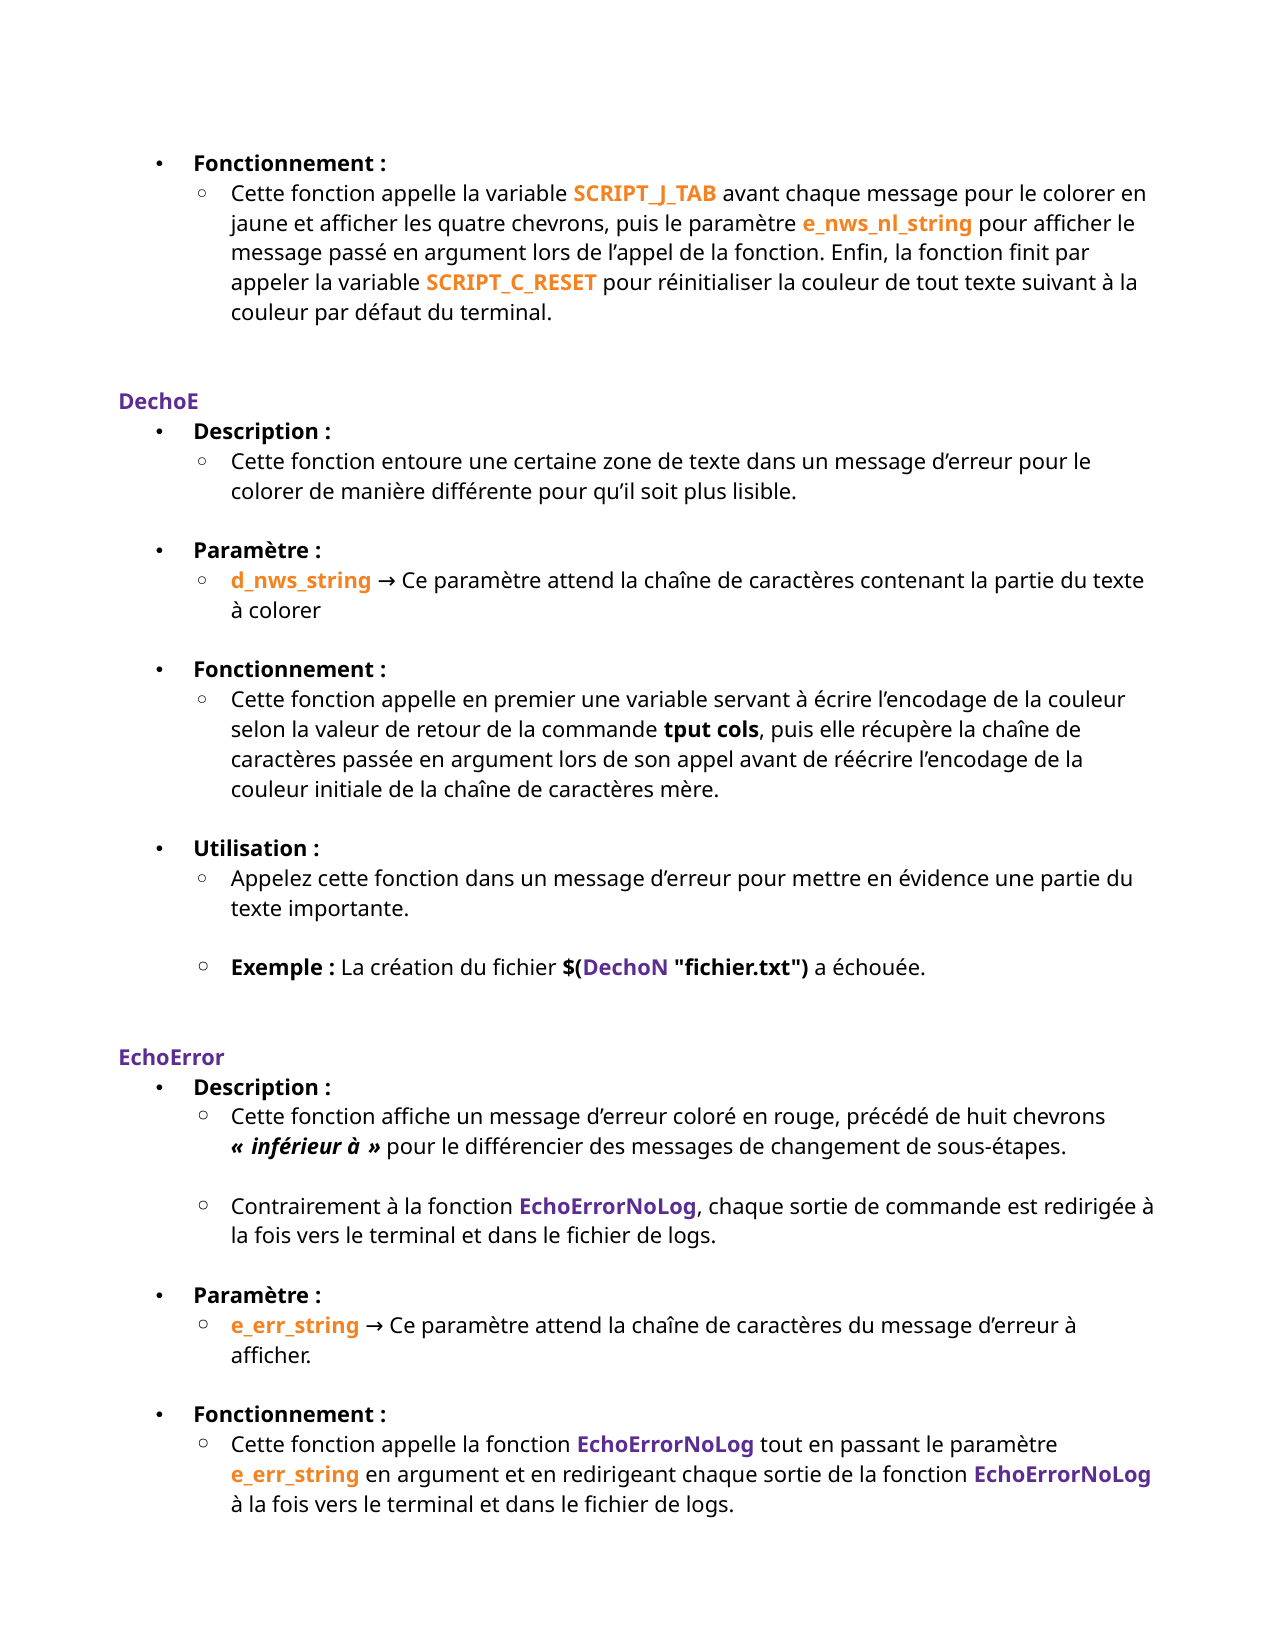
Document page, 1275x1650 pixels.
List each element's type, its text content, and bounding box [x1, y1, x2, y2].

list Appelez cette fonction dans un message d’erreur pour mettre en évidence une partie du texte importante. [193, 863, 1157, 922]
list Description : [156, 416, 1157, 446]
text EchoError [118, 1042, 1157, 1071]
list Cette fonction entoure une certaine zone de texte dans un message d’erreur pour le colorer de manière différente pour qu’il soit plus lisible. [193, 446, 1157, 505]
list Fonctionnement : [156, 148, 1157, 178]
list Description : [156, 1071, 1157, 1101]
list Cette fonction affiche un message d’erreur coloré en rouge, précédé de huit chevrons « inférieur à » pour le différencier des messages de changement de sous-étapes. [193, 1101, 1157, 1161]
list Exemple : La création du fichier $(DechoN "fichier.txt") a échouée. [193, 952, 1157, 982]
list Utilisation : [156, 833, 1157, 863]
list Contrairement à la fonction EchoErrorNoLog, chaque sortie de commande est redirigée à la fois vers le terminal et dans le fichier de logs. [193, 1191, 1157, 1250]
list Fonctionnement : [156, 1399, 1157, 1429]
text DechoE [118, 386, 1157, 416]
list e_err_string → Ce paramètre attend la chaîne de caractères du message d’erreur à afficher. [193, 1310, 1157, 1369]
list Fonctionnement : [156, 654, 1157, 684]
list Paramètre : [156, 1280, 1157, 1310]
list d_nws_string → Ce paramètre attend la chaîne de caractères contenant la partie du texte à colorer [193, 565, 1157, 624]
list Cette fonction appelle en premier une variable servant à écrire l’encodage de la couleur selon la valeur de retour de la commande tput cols, puis elle récupère la chaîne de caractères passée en argument lors de son appel avant de réécrire l’encodage de la couleur initiale de la chaîne de caractères mère. [193, 684, 1157, 803]
list Cette fonction appelle la fonction EchoErrorNoLog tout en passant le paramètre e_err_string en argument et en redirigeant chaque sortie de la fonction EchoErrorNoLog à la fois vers le terminal et dans le fichier de logs. [193, 1429, 1157, 1518]
list Paramètre : [156, 535, 1157, 565]
list Cette fonction appelle la variable SCRIPT_J_TAB avant chaque message pour le colorer en jaune et afficher les quatre chevrons, puis le paramètre e_nws_nl_string pour afficher le message passé en argument lors de l’appel de la fonction. Enfin, la fonction finit par appeler la variable SCRIPT_C_RESET pour réinitialiser la couleur de tout texte suivant à la couleur par défaut du terminal. [193, 178, 1157, 327]
